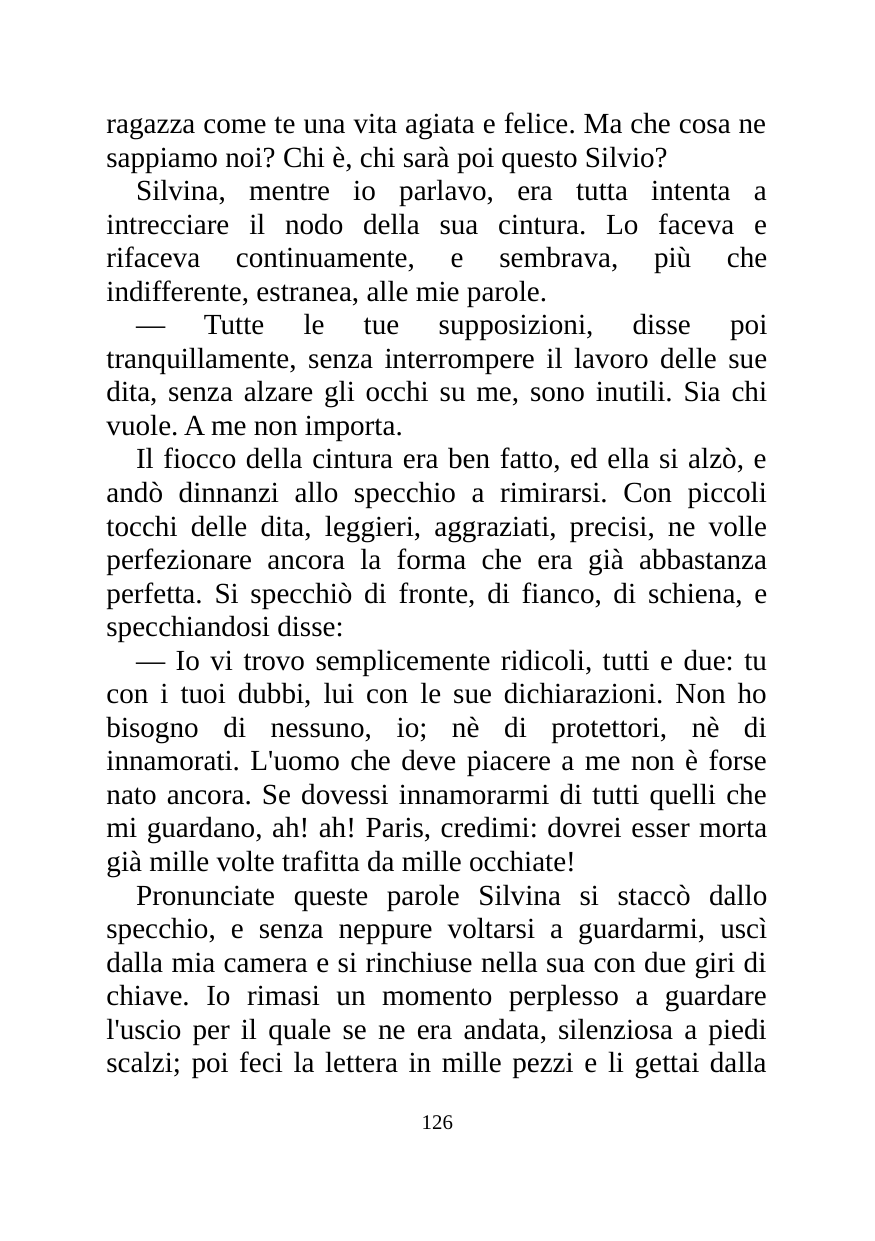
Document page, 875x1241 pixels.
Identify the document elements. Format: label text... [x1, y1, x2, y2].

text Il fiocco della cintura era ben fatto, ed ella si alzò, e andò dinnanzi allo specchio a rimirarsi. Con piccoli tocchi delle dita, leggieri, aggraziati, precisi, ne volle perfezionare ancora la forma che era già abbastanza perfetta. Si specchiò di fronte, di fianco, di schiena, e specchiandosi disse: [106, 442, 768, 643]
text — Io vi trovo semplicemente ridicoli, tutti e due: tu con i tuoi dubbi, lui con le sue dichiarazioni. Non ho bisogno di nessuno, io; nè di protettori, nè di innamorati. L'uomo che deve piacere a me non è forse nato ancora. Se dovessi innamorarmi di tutti quelli che mi guardano, ah! ah! Paris, credimi: dovrei esser morta già mille volte trafitta da mille occhiate! [106, 643, 768, 878]
text Silvina, mentre io parlavo, era tutta intenta a intrecciare il nodo della sua cintura. Lo faceva e rifaceva continuamente, e sembrava, più che indifferente, estranea, alle mie parole. [106, 173, 768, 307]
text — Tutte le tue supposizioni, disse poi tranquillamente, senza interrompere il lavoro delle sue dita, senza alzare gli occhi su me, sono inutili. Sia chi vuole. A me non importa. [106, 307, 768, 442]
text ragazza come te una vita agiata e felice. Ma che cosa ne sappiamo noi? Chi è, chi sarà poi questo Silvio? [106, 106, 768, 173]
text Pronunciate queste parole Silvina si staccò dallo specchio, e senza neppure voltarsi a guardarmi, uscì dalla mia camera e si rinchiuse nella sua con due giri di chiave. Io rimasi un momento perplesso a guardare l'uscio per il quale se ne era andata, silenziosa a piedi scalzi; poi feci la lettera in mille pezzi e li gettai dalla [106, 878, 768, 1079]
